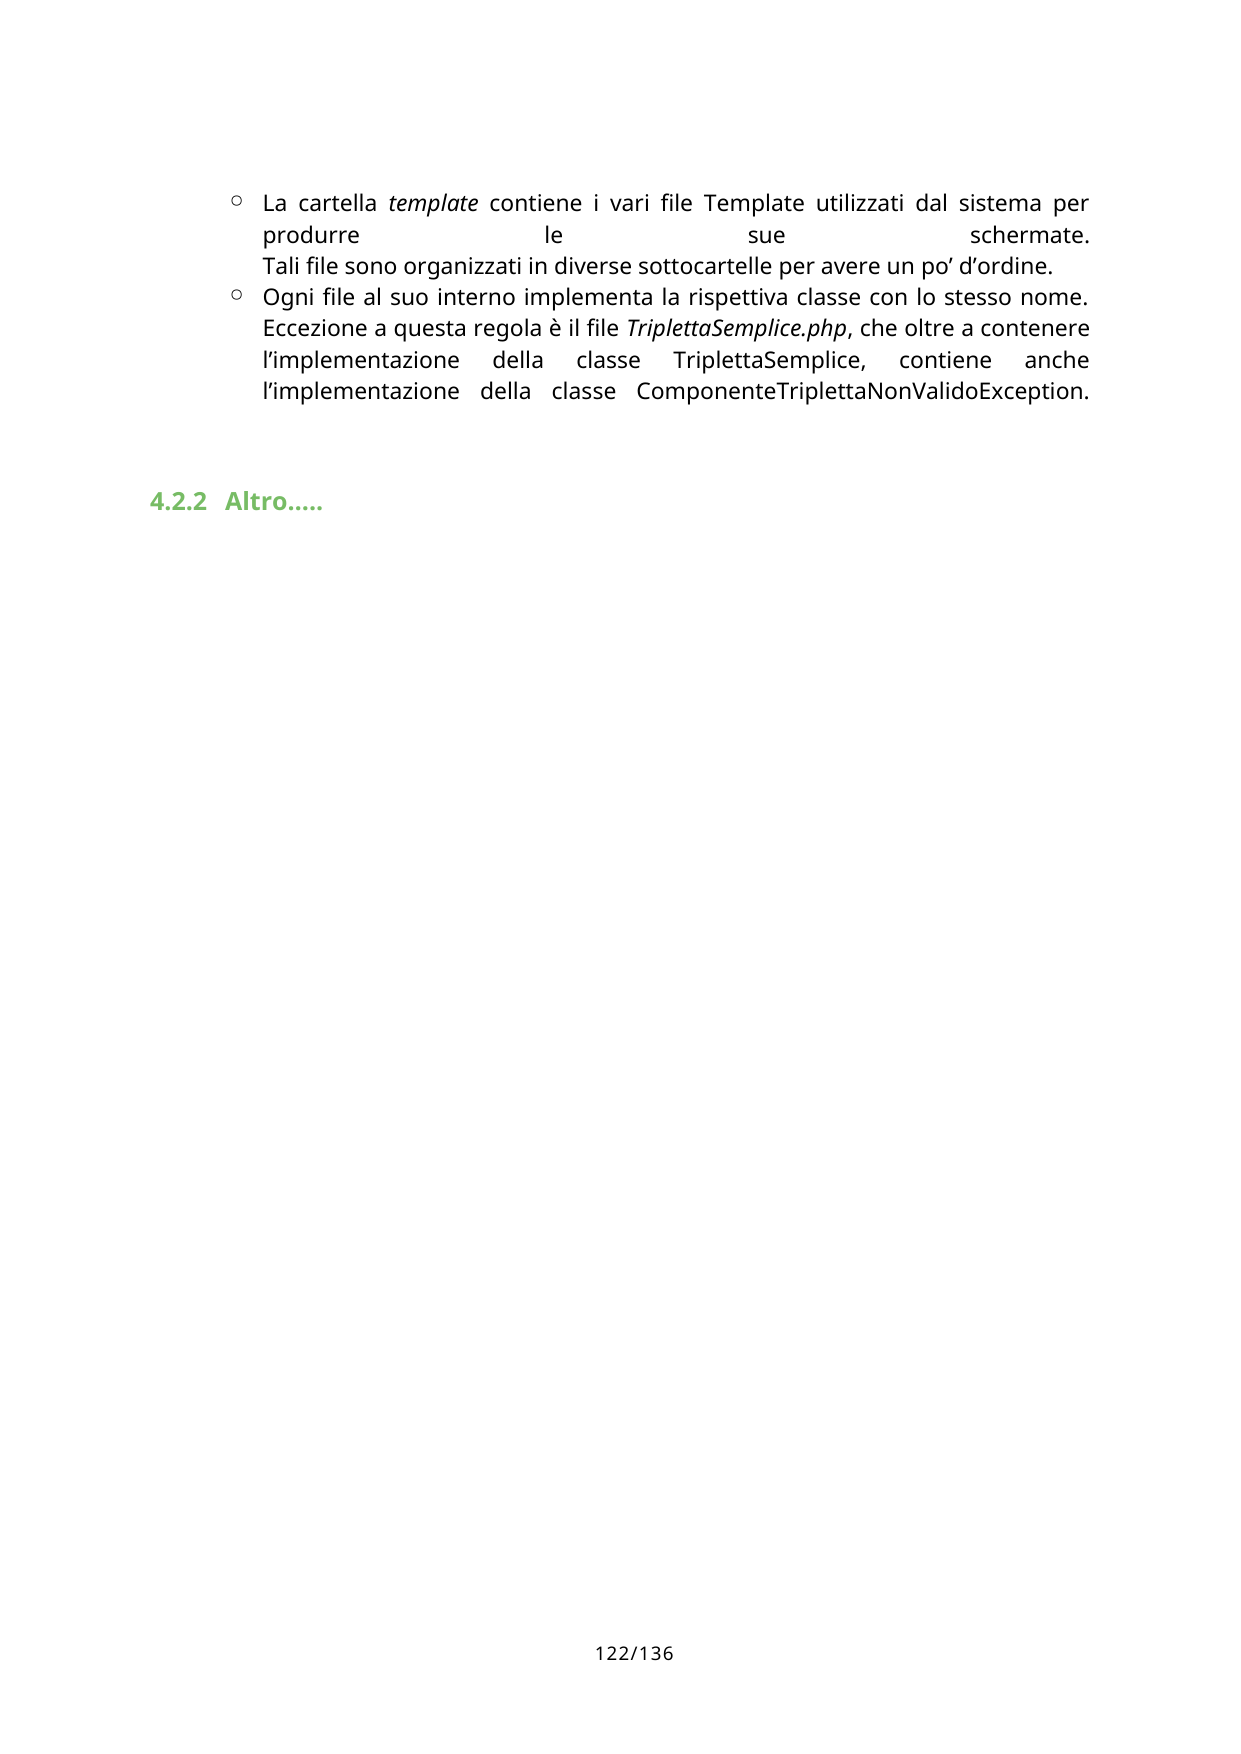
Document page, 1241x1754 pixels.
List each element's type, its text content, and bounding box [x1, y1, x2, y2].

list La cartella template contiene i vari file Template utilizzati dal sistema per produrre le sue schermate. Tali file sono organizzati in diverse sottocartelle per avere un po’ d’ordine. [225, 187, 1090, 281]
list Ogni file al suo interno implementa la rispettiva classe con lo stesso nome. Eccezione a questa regola è il file TriplettaSemplice.php, che oltre a contenere l’implementazione della classe TriplettaSemplice, contiene anche l’implementazione della classe ComponenteTriplettaNonValidoException. [225, 281, 1090, 446]
subtitle Altro….. [150, 483, 1090, 517]
